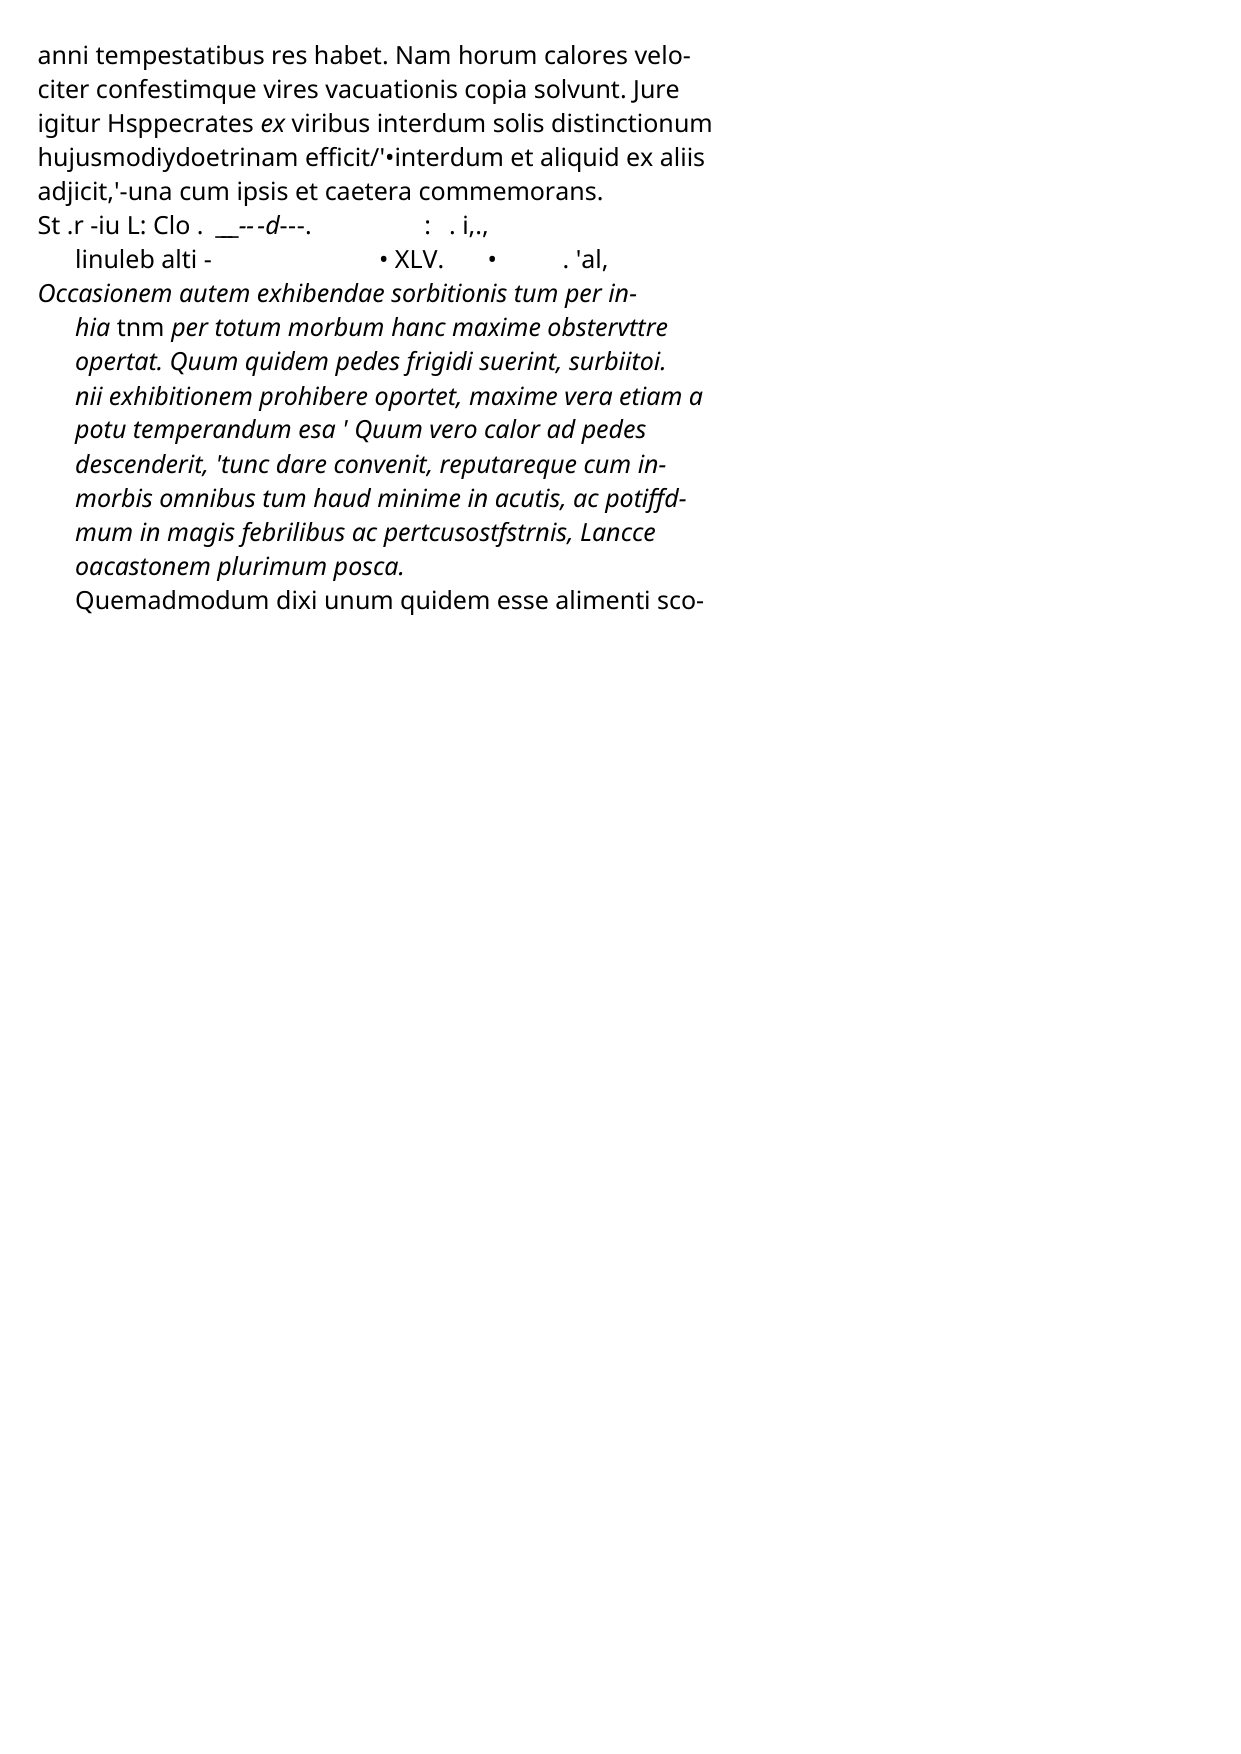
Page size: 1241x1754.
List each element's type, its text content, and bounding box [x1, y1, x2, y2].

text anni tempestatibus res habet. Nam horum calores velo- citer confestimque vires vacuationis copia solvunt. Jure igitur Hsppecrates ex viribus interdum solis distinctionum hujusmodiydoetrinam efficit/'•interdum et aliquid ex aliis adjicit,'-una cum ipsis et caetera commemorans. St .r -iu L: Clo . - d . : . i,., [37, 37, 1203, 242]
text linuleb alti - • XLV. • . 'al, [37, 242, 1203, 276]
text Occasionem autem exhibendae sorbitionis tum per in- hia tnm per totum morbum hanc maxime obstervttre opertat. Quum quidem pedes frigidi suerint, surbiitoi. nii exhibitionem prohibere oportet, maxime vera etiam a potu temperandum esa ' Quum vero calor ad pedes descenderit, 'tunc dare convenit, reputareque cum in- morbis omnibus tum haud minime in acutis, ac potiffd- mum in magis febrilibus ac pertcusostfstrnis, Lancce oacastonem plurimum posca. [37, 276, 1203, 582]
text Quemadmodum dixi unum quidem esse alimenti sco- [37, 582, 1203, 617]
